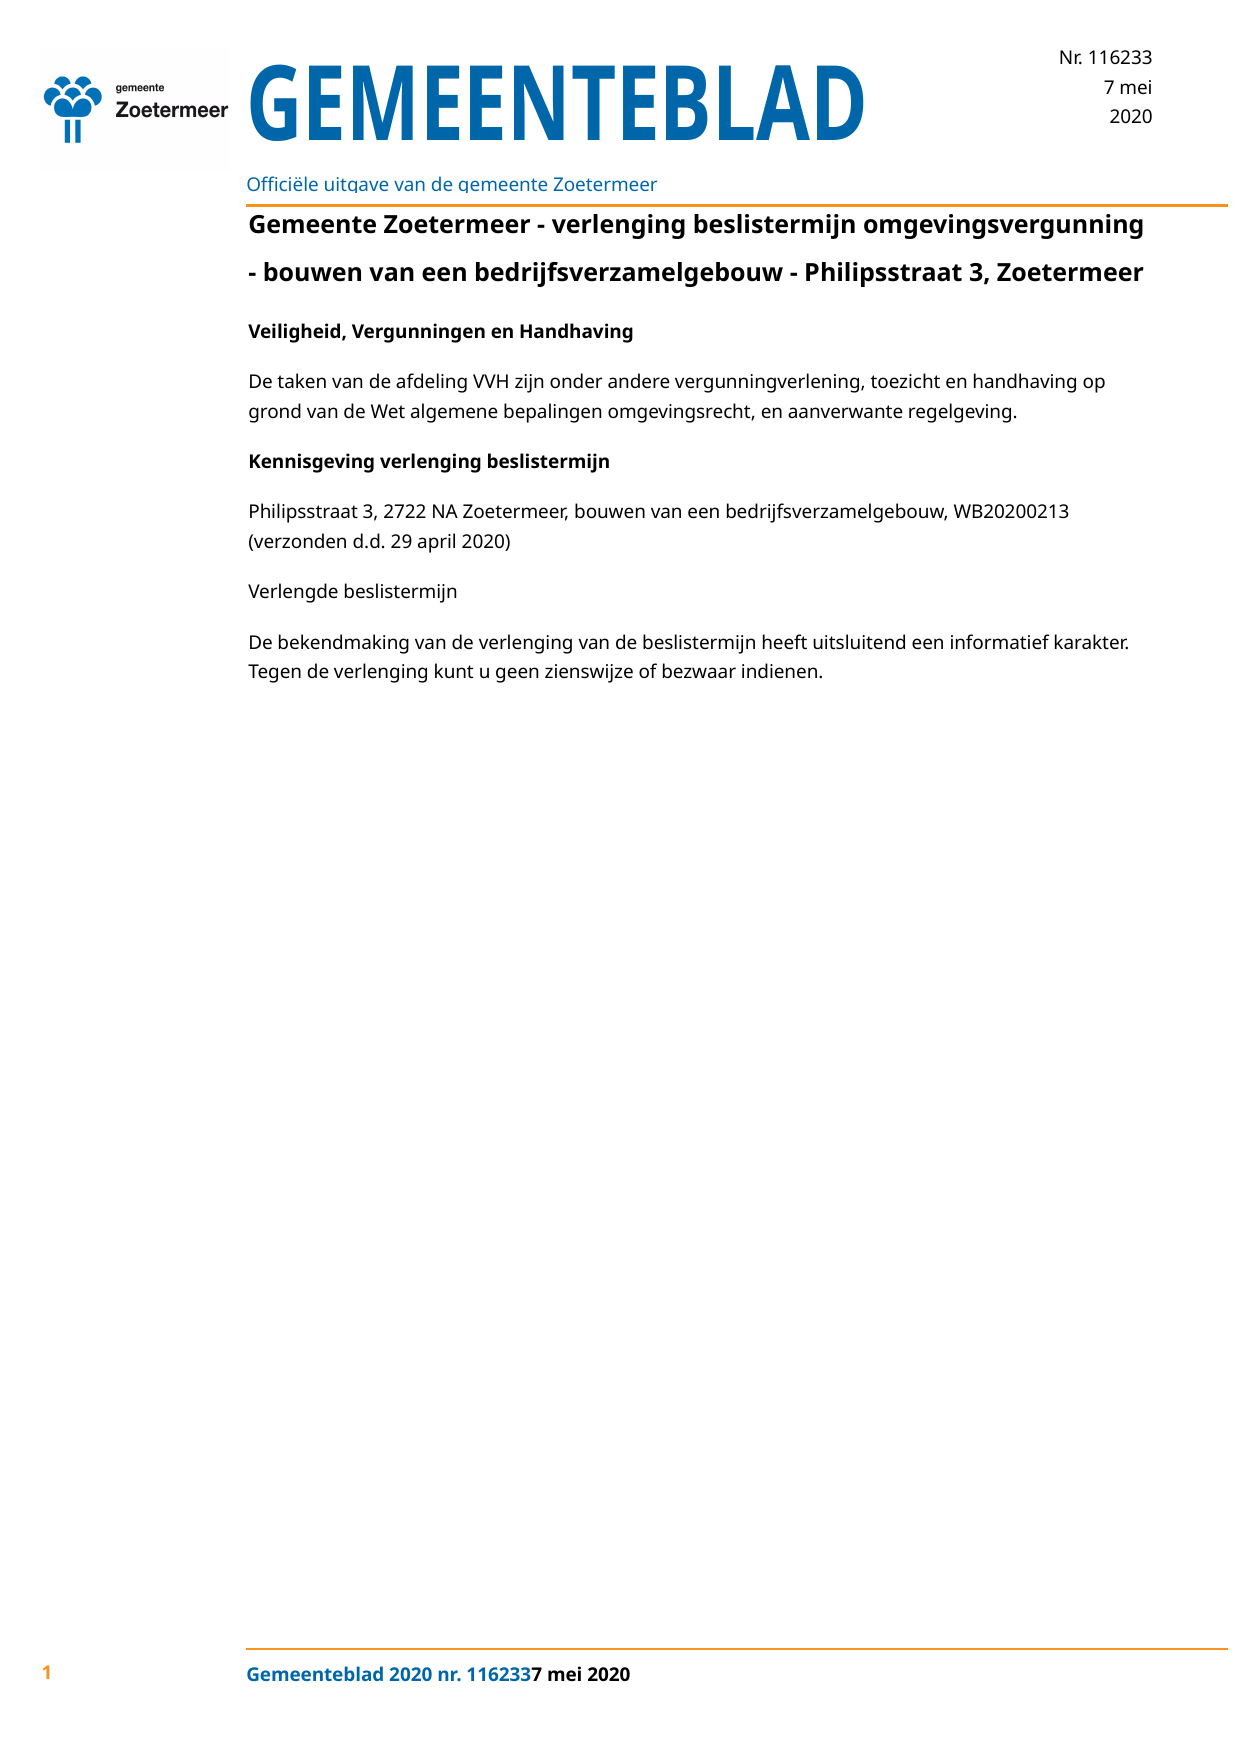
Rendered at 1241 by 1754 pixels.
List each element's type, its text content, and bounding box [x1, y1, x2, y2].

text Gemeente Zoetermeer - verlenging beslistermijn omgevingsvergunning - bouwen van een bedrijfsverzamelgebouw - Philipsstraat 3, Zoetermeer [248, 207, 1152, 288]
text Philipsstraat 3, 2722 NA Zoetermeer, bouwen van een bedrijfsverzamelgebouw, WB20200213 (verzonden d.d. 29 april 2020) [248, 499, 1152, 554]
text Verlengde beslistermijn [248, 579, 1152, 604]
picture [41, 47, 231, 172]
text De taken van de afdeling VVH zijn onder andere vergunningverlening, toezicht en handhaving op grond van de Wet algemene bepalingen omgevingsrecht, en aanverwante regelgeving. [248, 368, 1152, 424]
text Kennisgeving verlenging beslistermijn [248, 448, 1152, 474]
text De bekendmaking van de verlenging van de beslistermijn heeft uitsluitend een informatief karakter. Tegen de verlenging kunt u geen zienswijze of bezwaar indienen. [248, 629, 1152, 684]
text Veiligheid, Vergunningen en Handhaving [248, 318, 1152, 344]
